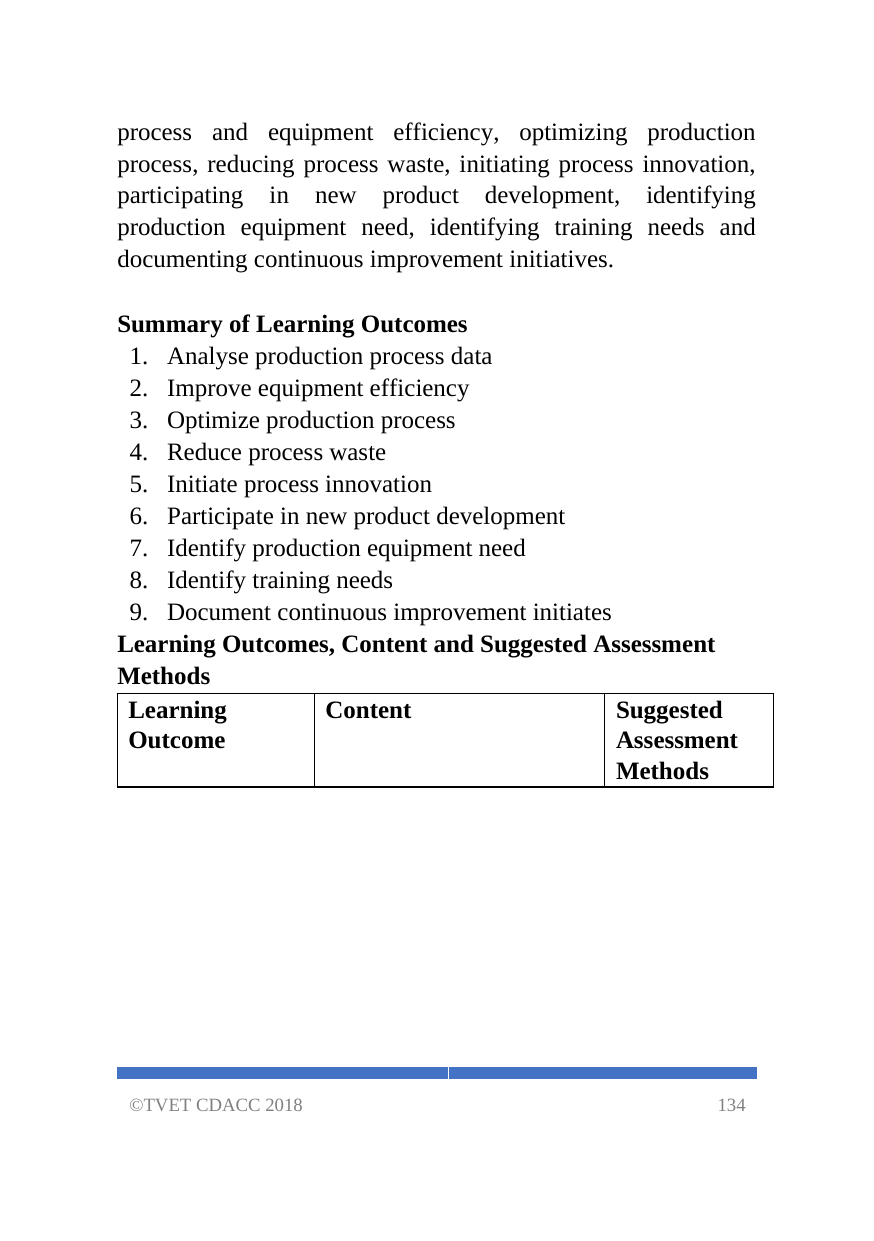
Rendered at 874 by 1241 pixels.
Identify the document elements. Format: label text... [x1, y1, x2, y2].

list Optimize production process [129, 405, 756, 434]
list Analyse production process data [129, 341, 756, 369]
text Learning Outcomes, Content and Suggested Assessment Methods [117, 629, 757, 690]
list Identify training needs [129, 565, 756, 594]
list Improve equipment efficiency [129, 373, 756, 402]
list Initiate process innovation [129, 469, 756, 498]
table_header Content [315, 694, 604, 786]
list Identify production equipment need [129, 533, 756, 562]
list Reduce process waste [129, 437, 756, 466]
list Document continuous improvement initiates [129, 597, 756, 626]
text process and equipment efficiency, optimizing production process, reducing process waste, initiating process innovation, participating in new product development, identifying production equipment need, identifying training needs and documenting continuous improvement initiatives. [117, 117, 756, 272]
table_header Suggested Assessment Methods [605, 694, 773, 786]
table_header Learning Outcome [118, 694, 314, 786]
list Participate in new product development [129, 501, 756, 530]
text Summary of Learning Outcomes [117, 309, 757, 337]
